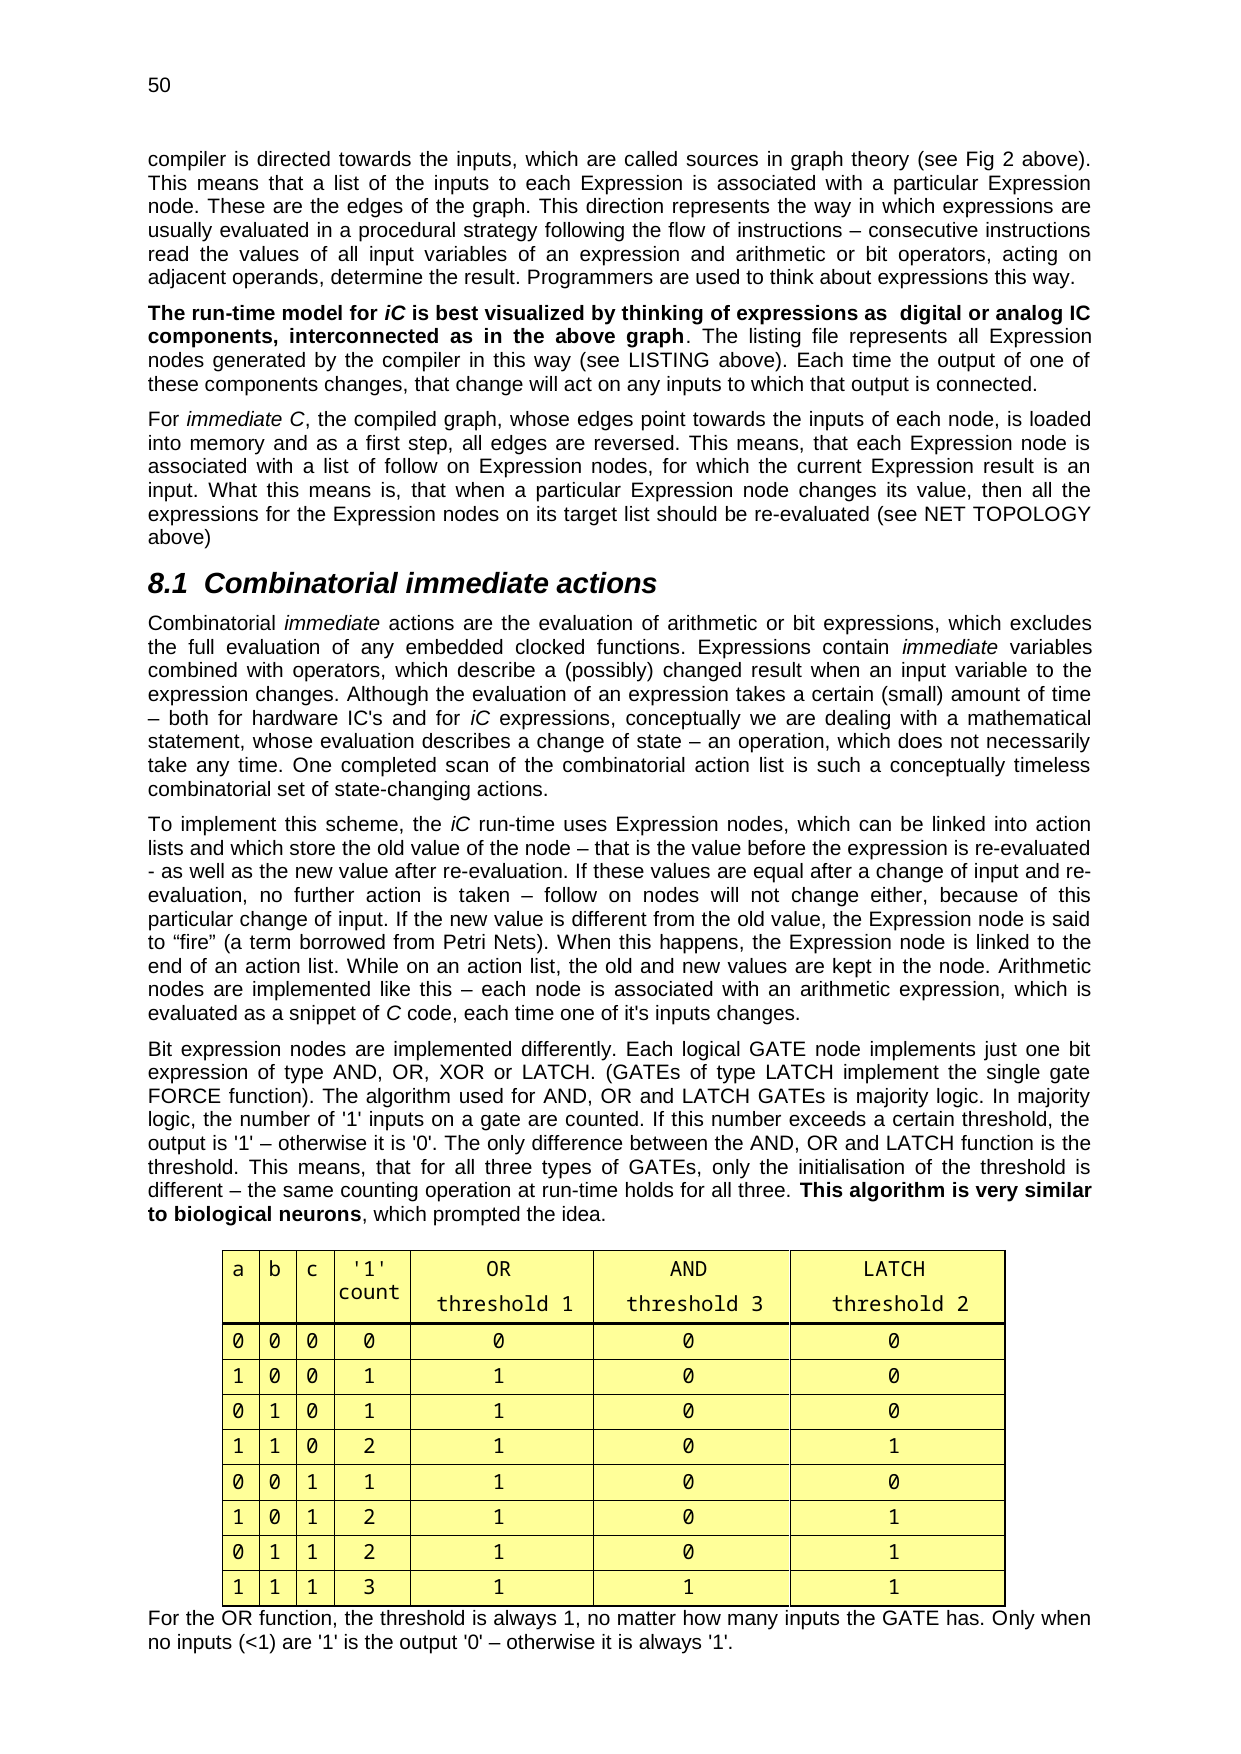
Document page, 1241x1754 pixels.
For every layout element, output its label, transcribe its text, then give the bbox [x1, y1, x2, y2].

table_header LATCH threshold 2 [791, 1251, 1004, 1322]
table_cell 1 [297, 1465, 334, 1500]
table_cell 3 [335, 1571, 410, 1605]
table_header OR threshold 1 [411, 1251, 593, 1322]
table_cell 0 [594, 1536, 789, 1570]
table_cell 0 [223, 1465, 259, 1500]
table_cell 0 [791, 1360, 1004, 1394]
table_cell 1 [411, 1536, 593, 1570]
table_cell 0 [260, 1465, 296, 1500]
table_cell 0 [594, 1360, 789, 1394]
table_cell 1 [335, 1360, 410, 1394]
table_cell 0 [297, 1430, 334, 1464]
table_cell 0 [594, 1325, 789, 1359]
table_cell 1 [260, 1571, 296, 1605]
table_cell 1 [297, 1536, 334, 1570]
table_cell 0 [594, 1395, 789, 1429]
text For immediate C, the compiled graph, whose edges point towards the inputs of each node, is loaded into memory and as a first step, all edges are reversed. This means, that each Expression node is associated with a list of follow on Expression nodes, for which the current Expression result is an input. What this means is, that when a particular Expression node changes its value, then all the expressions for the Expression nodes on its target list should be re-evaluated (see NET TOPOLOGY above) [148, 408, 1092, 549]
table_cell 2 [335, 1536, 410, 1570]
table_cell 0 [297, 1325, 334, 1359]
table_header a [223, 1251, 259, 1322]
table_cell 1 [791, 1536, 1004, 1570]
table_cell 1 [335, 1395, 410, 1429]
table_cell 1 [411, 1430, 593, 1464]
table_cell 1 [260, 1536, 296, 1570]
table_cell 0 [260, 1360, 296, 1394]
table_header '1' count [335, 1251, 410, 1322]
table_cell 1 [411, 1571, 593, 1605]
table_cell 0 [223, 1325, 259, 1359]
table_cell 0 [260, 1501, 296, 1535]
text For the OR function, the threshold is always 1, no matter how many inputs the GATE has. Only when no inputs (<1) are '1' is the output '0' – otherwise it is always '1'. [148, 1607, 1092, 1654]
table_cell 1 [411, 1501, 593, 1535]
table_cell 0 [791, 1465, 1004, 1500]
table_cell 0 [791, 1395, 1004, 1429]
table_cell 1 [260, 1395, 296, 1429]
table_cell 1 [260, 1430, 296, 1464]
text compiler is directed towards the inputs, which are called sources in graph theory (see Fig 2 above). This means that a list of the inputs to each Expression is associated with a particular Expression node. These are the edges of the graph. This direction represents the way in which expressions are usually evaluated in a procedural strategy following the flow of instructions – consecutive instructions read the values of all input variables of an expression and arithmetic or bit operators, acting on adjacent operands, determine the result. Programmers are used to think about expressions this way. [148, 148, 1092, 289]
table_cell 0 [594, 1501, 789, 1535]
table_cell 1 [791, 1430, 1004, 1464]
table_cell 0 [223, 1395, 259, 1429]
table_header b [260, 1251, 296, 1322]
table_cell 0 [223, 1536, 259, 1570]
table_cell 1 [411, 1465, 593, 1500]
table_header AND threshold 3 [594, 1251, 789, 1322]
text Bit expression nodes are implemented differently. Each logical GATE node implements just one bit expression of type AND, OR, XOR or LATCH. (GATEs of type LATCH implement the single gate FORCE function). The algorithm used for AND, OR and LATCH GATEs is majority logic. In majority logic, the number of '1' inputs on a gate are counted. If this number exceeds a certain threshold, the output is '1' – otherwise it is '0'. The only difference between the AND, OR and LATCH function is the threshold. This means, that for all three types of GATEs, only the initialisation of the threshold is different – the same counting operation at run-time holds for all three. This algorithm is very similar to biological neurons, which prompted the idea. [148, 1037, 1092, 1226]
table_cell 0 [335, 1325, 410, 1359]
table_cell 0 [594, 1465, 789, 1500]
table_cell 1 [335, 1465, 410, 1500]
table_header c [297, 1251, 334, 1322]
subtitle Combinatorial immediate actions [148, 567, 1092, 600]
table_cell 0 [411, 1325, 593, 1359]
table_cell 1 [411, 1360, 593, 1394]
text To implement this scheme, the iC run-time uses Expression nodes, which can be linked into action lists and which store the old value of the node – that is the value before the expression is re-evaluated - as well as the new value after re-evaluation. If these values are equal after a change of input and re-evaluation, no further action is taken – follow on nodes will not change either, because of this particular change of input. If the new value is different from the old value, the Expression node is said to “fire” (a term borrowed from Petri Nets). When this happens, the Expression node is linked to the end of an action list. While on an action list, the old and new values are kept in the node. Arithmetic nodes are implemented like this – each node is associated with an arithmetic expression, which is evaluated as a snippet of C code, each time one of it's inputs changes. [148, 812, 1092, 1025]
table_cell 0 [791, 1325, 1004, 1359]
table_cell 1 [223, 1571, 259, 1605]
table_cell 2 [335, 1430, 410, 1464]
table_cell 1 [223, 1430, 259, 1464]
table_cell 1 [297, 1571, 334, 1605]
table_cell 0 [297, 1360, 334, 1394]
table_cell 1 [594, 1571, 789, 1605]
table_cell 1 [791, 1501, 1004, 1535]
table_cell 2 [335, 1501, 410, 1535]
text Combinatorial immediate actions are the evaluation of arithmetic or bit expressions, which excludes the full evaluation of any embedded clocked functions. Expressions contain immediate variables combined with operators, which describe a (possibly) changed result when an input variable to the expression changes. Although the evaluation of an expression takes a certain (small) amount of time – both for hardware IC's and for iC expressions, conceptually we are dealing with a mathematical statement, whose evaluation describes a change of state – an operation, which does not necessarily take any time. One completed scan of the combinatorial action list is such a conceptually timeless combinatorial set of state-changing actions. [148, 612, 1092, 801]
table_cell 1 [791, 1571, 1004, 1605]
table_cell 0 [297, 1395, 334, 1429]
table_cell 1 [297, 1501, 334, 1535]
text The run-time model for iC is best visualized by thinking of expressions as digital or analog IC components, interconnected as in the above graph. The listing file represents all Expression nodes generated by the compiler in this way (see LISTING above). Each time the output of one of these components changes, that change will act on any inputs to which that output is connected. [148, 301, 1092, 396]
table_cell 0 [594, 1430, 789, 1464]
table_cell 0 [260, 1325, 296, 1359]
table_cell 1 [223, 1360, 259, 1394]
table_cell 1 [223, 1501, 259, 1535]
table_cell 1 [411, 1395, 593, 1429]
